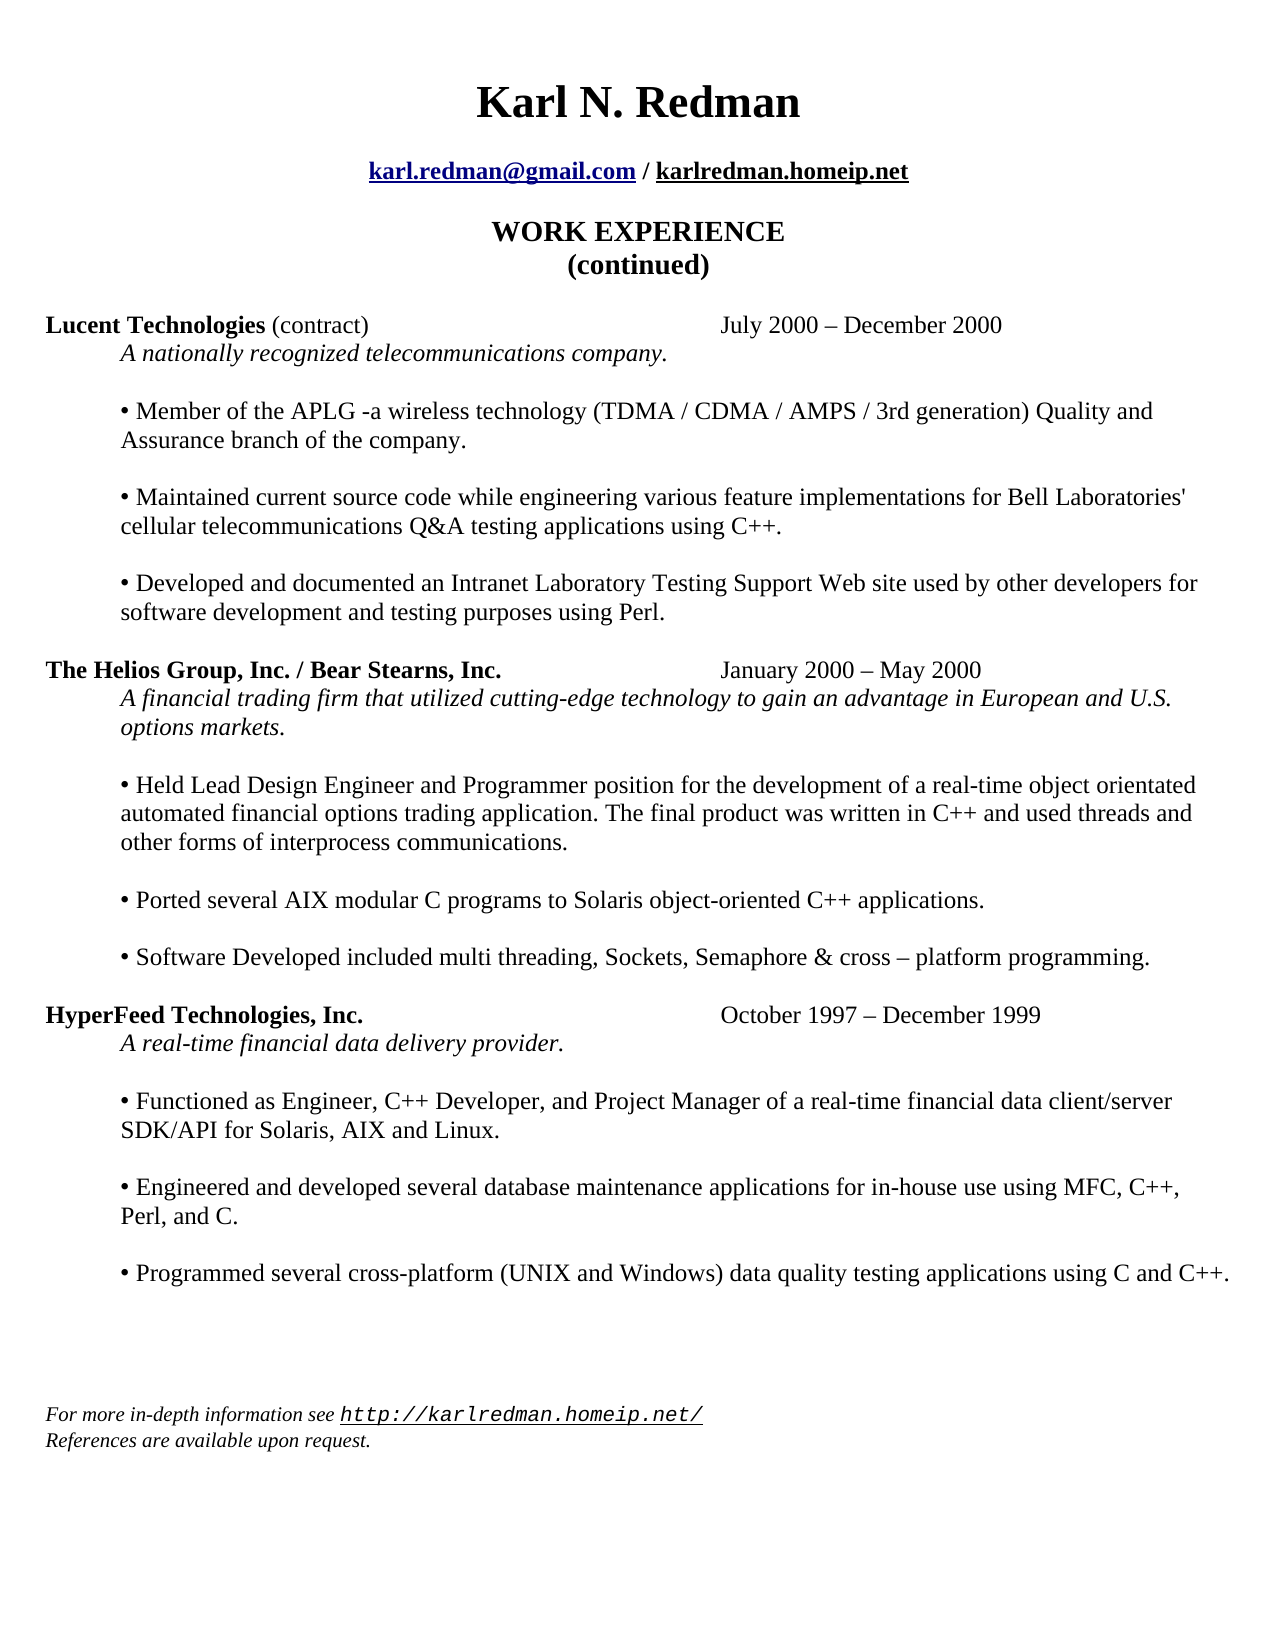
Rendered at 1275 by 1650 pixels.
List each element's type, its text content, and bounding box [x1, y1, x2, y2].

list Software Developed included multi threading, Sockets, Semaphore & cross – platform programming. [120, 942, 1231, 971]
text Karl N. Redman [45, 75, 1231, 128]
text Lucent Technologies (contract) July 2000 – December 2000 [45, 310, 1231, 338]
text WORK EXPERIENCE [45, 214, 1231, 247]
text A nationally recognized telecommunications company. [45, 338, 1231, 367]
list Developed and documented an Intranet Laboratory Testing Support Web site used by other developers for software development and testing purposes using Perl. [120, 568, 1233, 626]
list Maintained current source code while engineering various feature implementations for Bell Laboratories' cellular telecommunications Q&A testing applications using C++. [120, 482, 1231, 540]
text A financial trading firm that utilized cutting-edge technology to gain an advantage in European and U.S. options markets. [120, 683, 1231, 741]
list Ported several AIX modular C programs to Solaris object-oriented C++ applications. [120, 885, 1231, 913]
text karl.redman@gmail.com / karlredman.homeip.net [45, 156, 1231, 185]
list Programmed several cross-platform (UNIX and Windows) data quality testing applications using C and C++. [120, 1258, 1231, 1287]
text References are available upon request. [45, 1428, 1231, 1452]
text A real-time financial data delivery provider. [45, 1028, 1231, 1057]
list Held Lead Design Engineer and Programmer position for the development of a real-time object orientated automated financial options trading application. The final product was written in C++ and used threads and other forms of interprocess communications. [120, 770, 1231, 856]
text The Helios Group, Inc. / Bear Stearns, Inc. January 2000 – May 2000 [45, 655, 1231, 683]
text HyperFeed Technologies, Inc. October 1997 – December 1999 [45, 1000, 1231, 1028]
list Member of the APLG -a wireless technology (TDMA / CDMA / AMPS / 3rd generation) Quality and Assurance branch of the company. [120, 396, 1231, 453]
text (continued) [45, 247, 1231, 281]
text For more in-depth information see http://karlredman.homeip.net/ [45, 1402, 1231, 1428]
list Engineered and developed several database maintenance applications for in-house use using MFC, C++, Perl, and C. [120, 1172, 1231, 1230]
list Functioned as Engineer, C++ Developer, and Project Manager of a real-time financial data client/server SDK/API for Solaris, AIX and Linux. [120, 1086, 1231, 1143]
